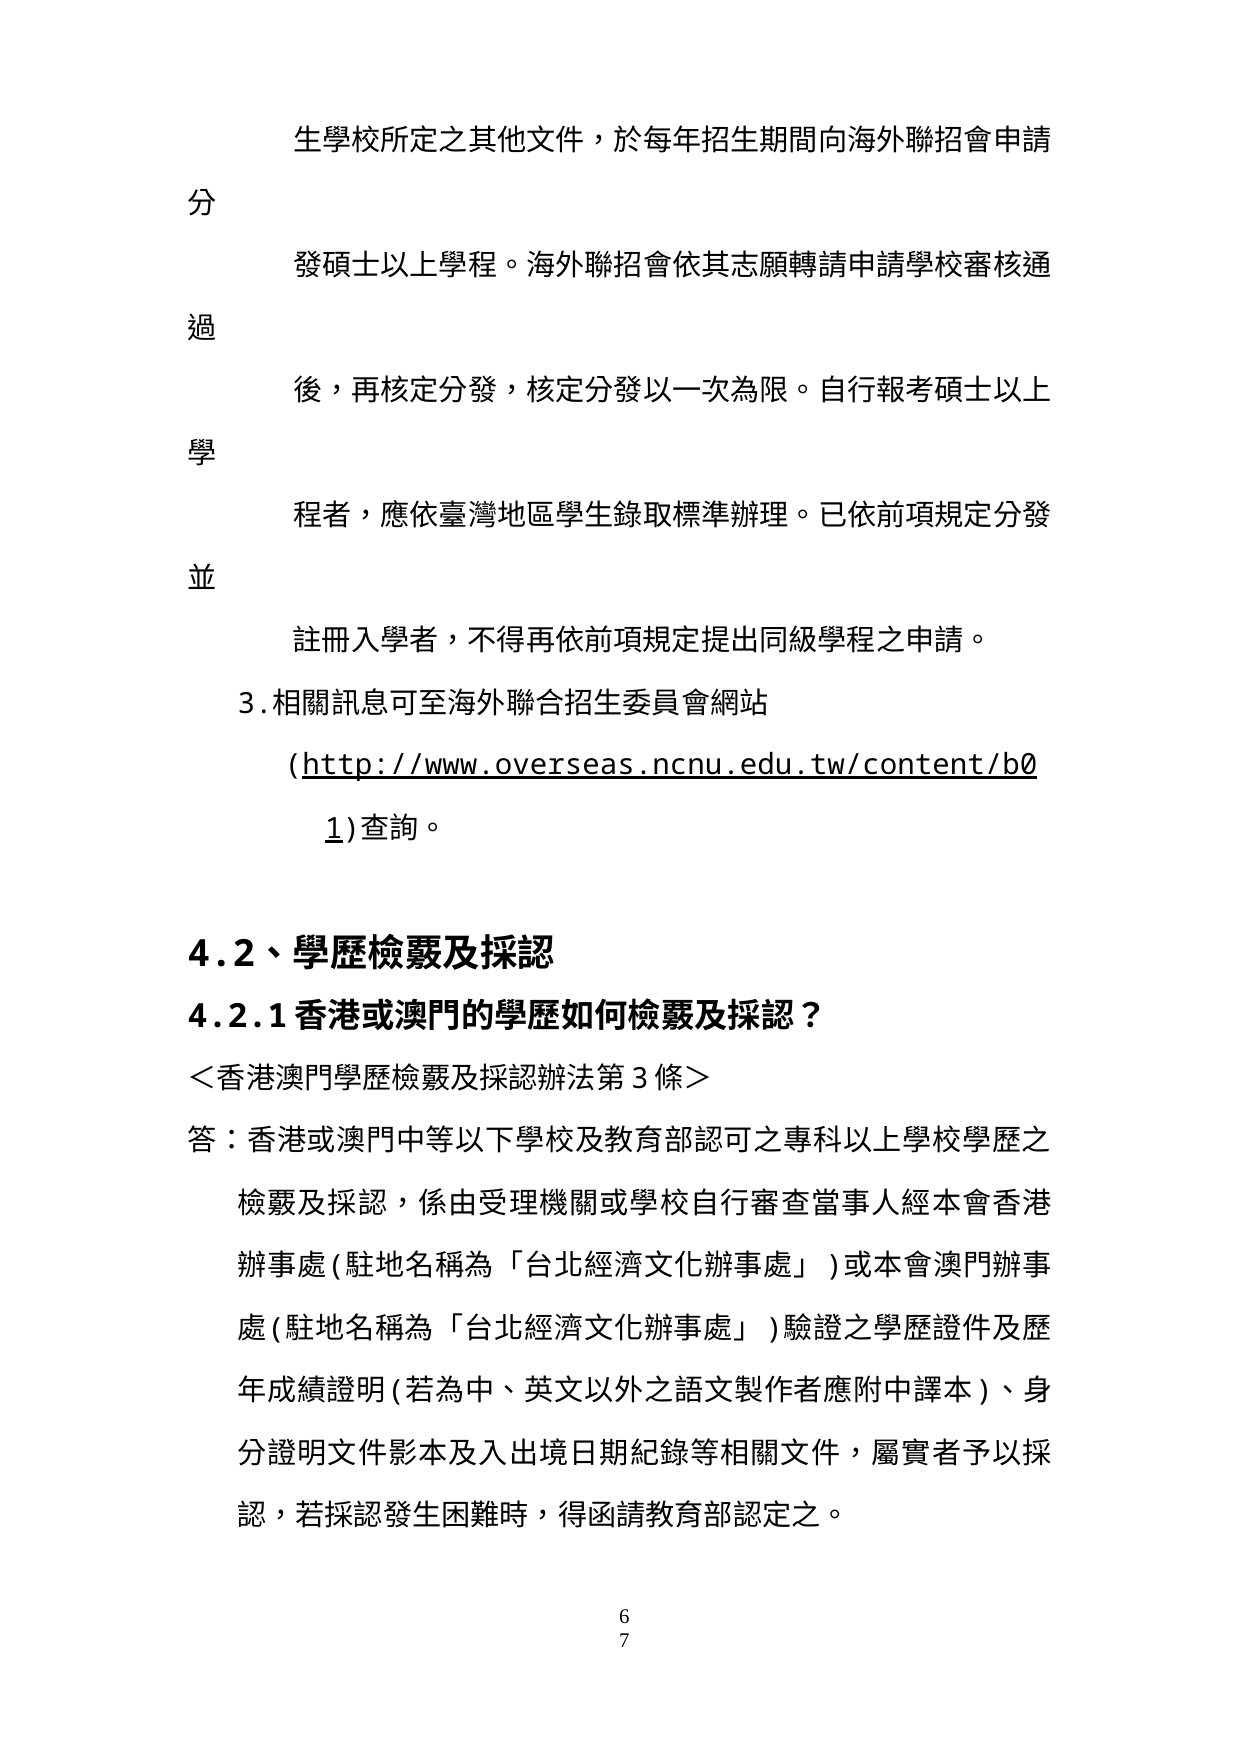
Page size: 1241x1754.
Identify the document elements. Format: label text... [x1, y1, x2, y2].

text 後，再核定分發，核定分發以一次為限。自行報考碩士以上學 [187, 346, 1053, 471]
text 生學校所定之其他文件，於每年招生期間向海外聯招會申請分 [187, 96, 1053, 221]
text 註冊入學者，不得再依前項規定提出同級學程之申請。 [187, 596, 1053, 659]
text 4.2、學歷檢覈及採認 [187, 909, 1053, 971]
text (http://www.overseas.ncnu.edu.tw/content/b01)查詢。 [237, 721, 1037, 846]
text 4.2.1香港或澳門的學歷如何檢覈及採認？ [187, 971, 1053, 1034]
text 3.相關訊息可至海外聯合招生委員會網站 [237, 659, 987, 721]
text 程者，應依臺灣地區學生錄取標準辦理。已依前項規定分發並 [187, 471, 1053, 596]
text ＜香港澳門學歷檢覈及採認辦法第3條＞ [187, 1034, 1053, 1096]
text 發碩士以上學程。海外聯招會依其志願轉請申請學校審核通過 [187, 221, 1053, 346]
text 答：香港或澳門中等以下學校及教育部認可之專科以上學校學歷之檢覈及採認，係由受理機關或學校自行審查當事人經本會香港辦事處(駐地名稱為「台北經濟文化辦事處」)或本會澳門辦事處(駐地名稱為「台北經濟文化辦事處」)驗證之學歷證件及歷年成績證明(若為中、英文以外之語文製作者應附中譯本)、身分證明文件影本及入出境日期紀錄等相關文件，屬實者予以採認，若採認發生困難時，得函請教育部認定之。 [187, 1096, 1053, 1534]
